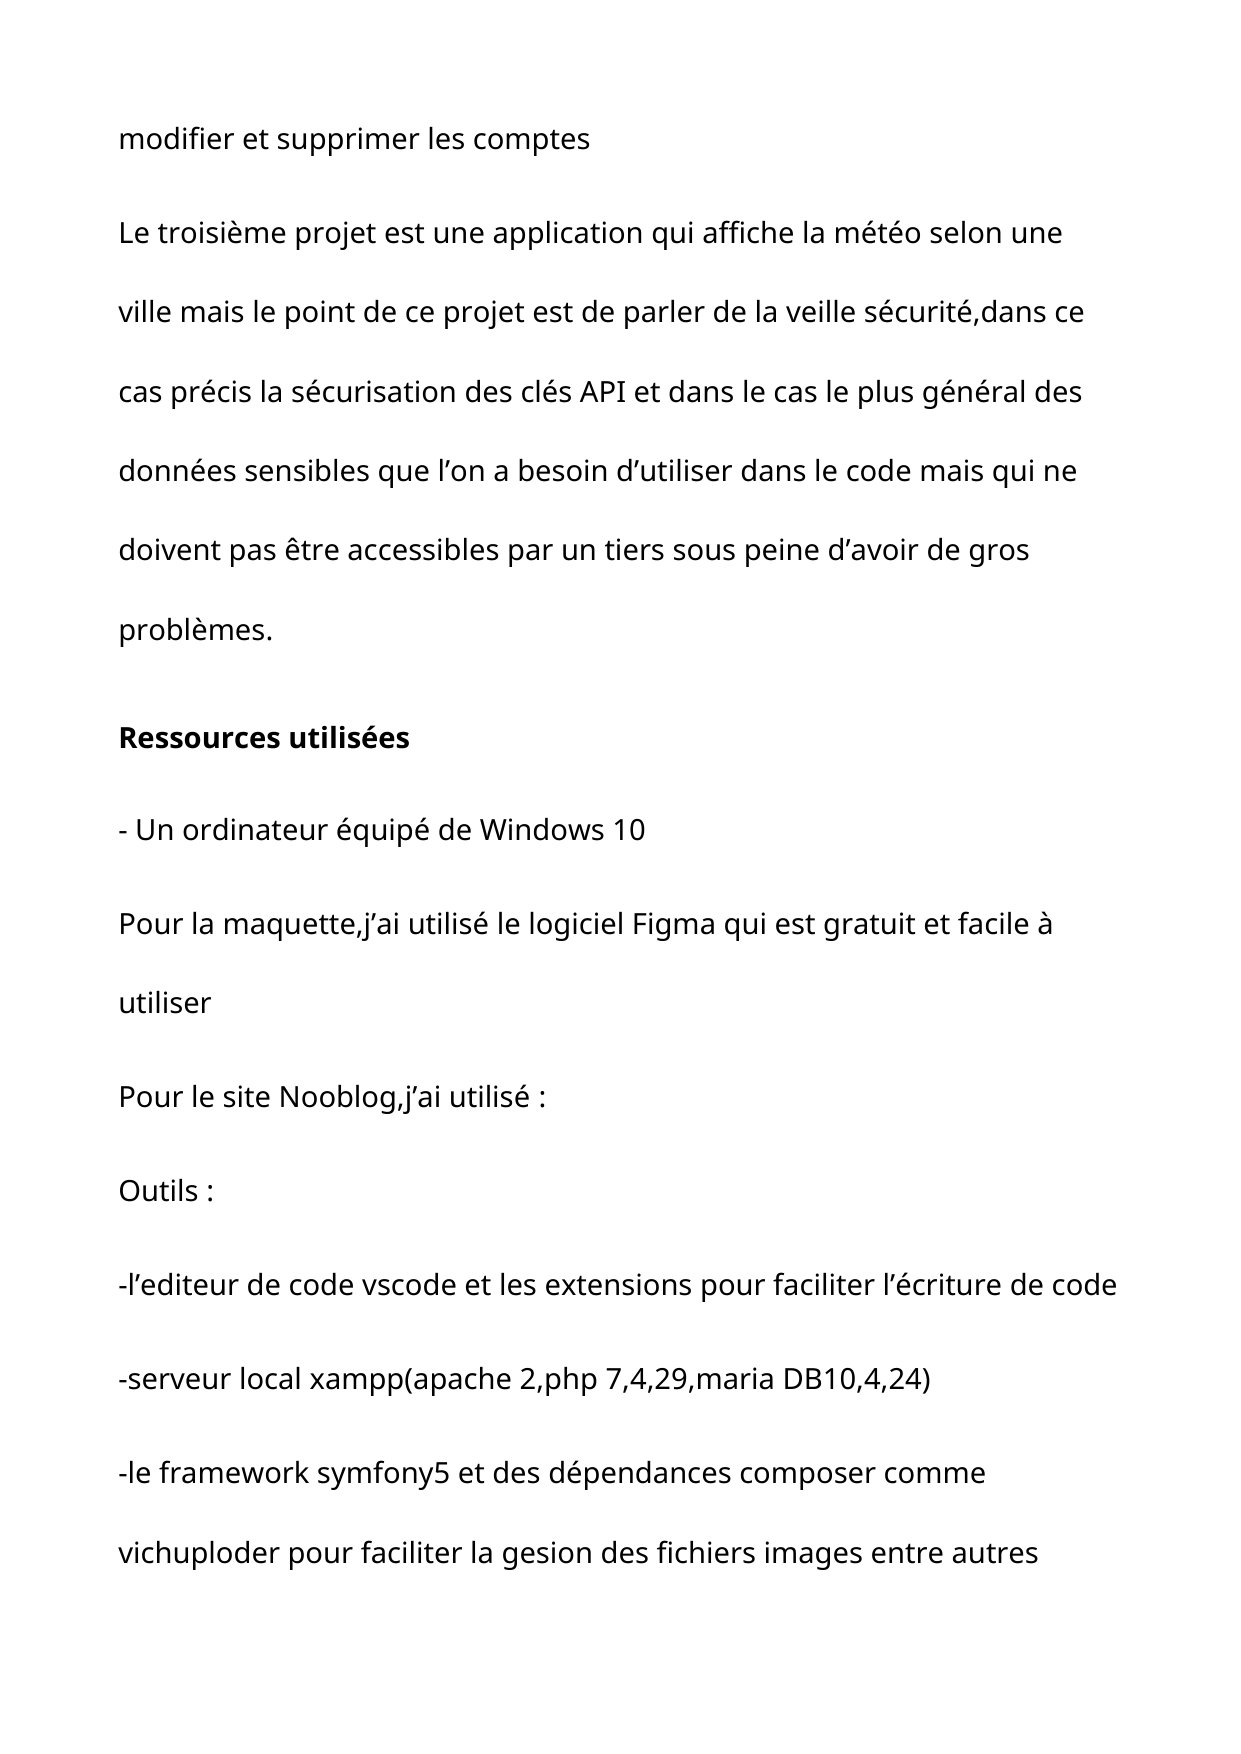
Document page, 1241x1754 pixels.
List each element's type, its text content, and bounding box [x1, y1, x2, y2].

text - Un ordinateur équipé de Windows 10 [118, 809, 1122, 849]
text modifier et supprimer les comptes [118, 118, 1122, 158]
text Le troisième projet est une application qui affiche la météo selon une ville mais le point de ce projet est de parler de la veille sécurité,dans ce cas précis la sécurisation des clés API et dans le cas le plus général des données sensibles que l’on a besoin d’utiliser dans le code mais qui ne doivent pas être accessibles par un tiers sous peine d’avoir de gros problèmes. [118, 212, 1122, 649]
text Outils : [118, 1171, 1122, 1210]
text -serveur local xampp(apache 2,php 7,4,29,maria DB10,4,24) [118, 1358, 1122, 1398]
text Pour le site Nooblog,j’ai utilisé : [118, 1077, 1122, 1116]
text -le framework symfony5 et des dépendances composer comme vichuploder pour faciliter la gesion des fichiers images entre autres [118, 1452, 1122, 1572]
text -l’editeur de code vscode et les extensions pour faciliter l’écriture de code [118, 1264, 1122, 1304]
text Pour la maquette,j’ai utilisé le logiciel Figma qui est gratuit et facile à utiliser [118, 903, 1122, 1022]
subtitle Ressources utilisées [118, 717, 1122, 757]
